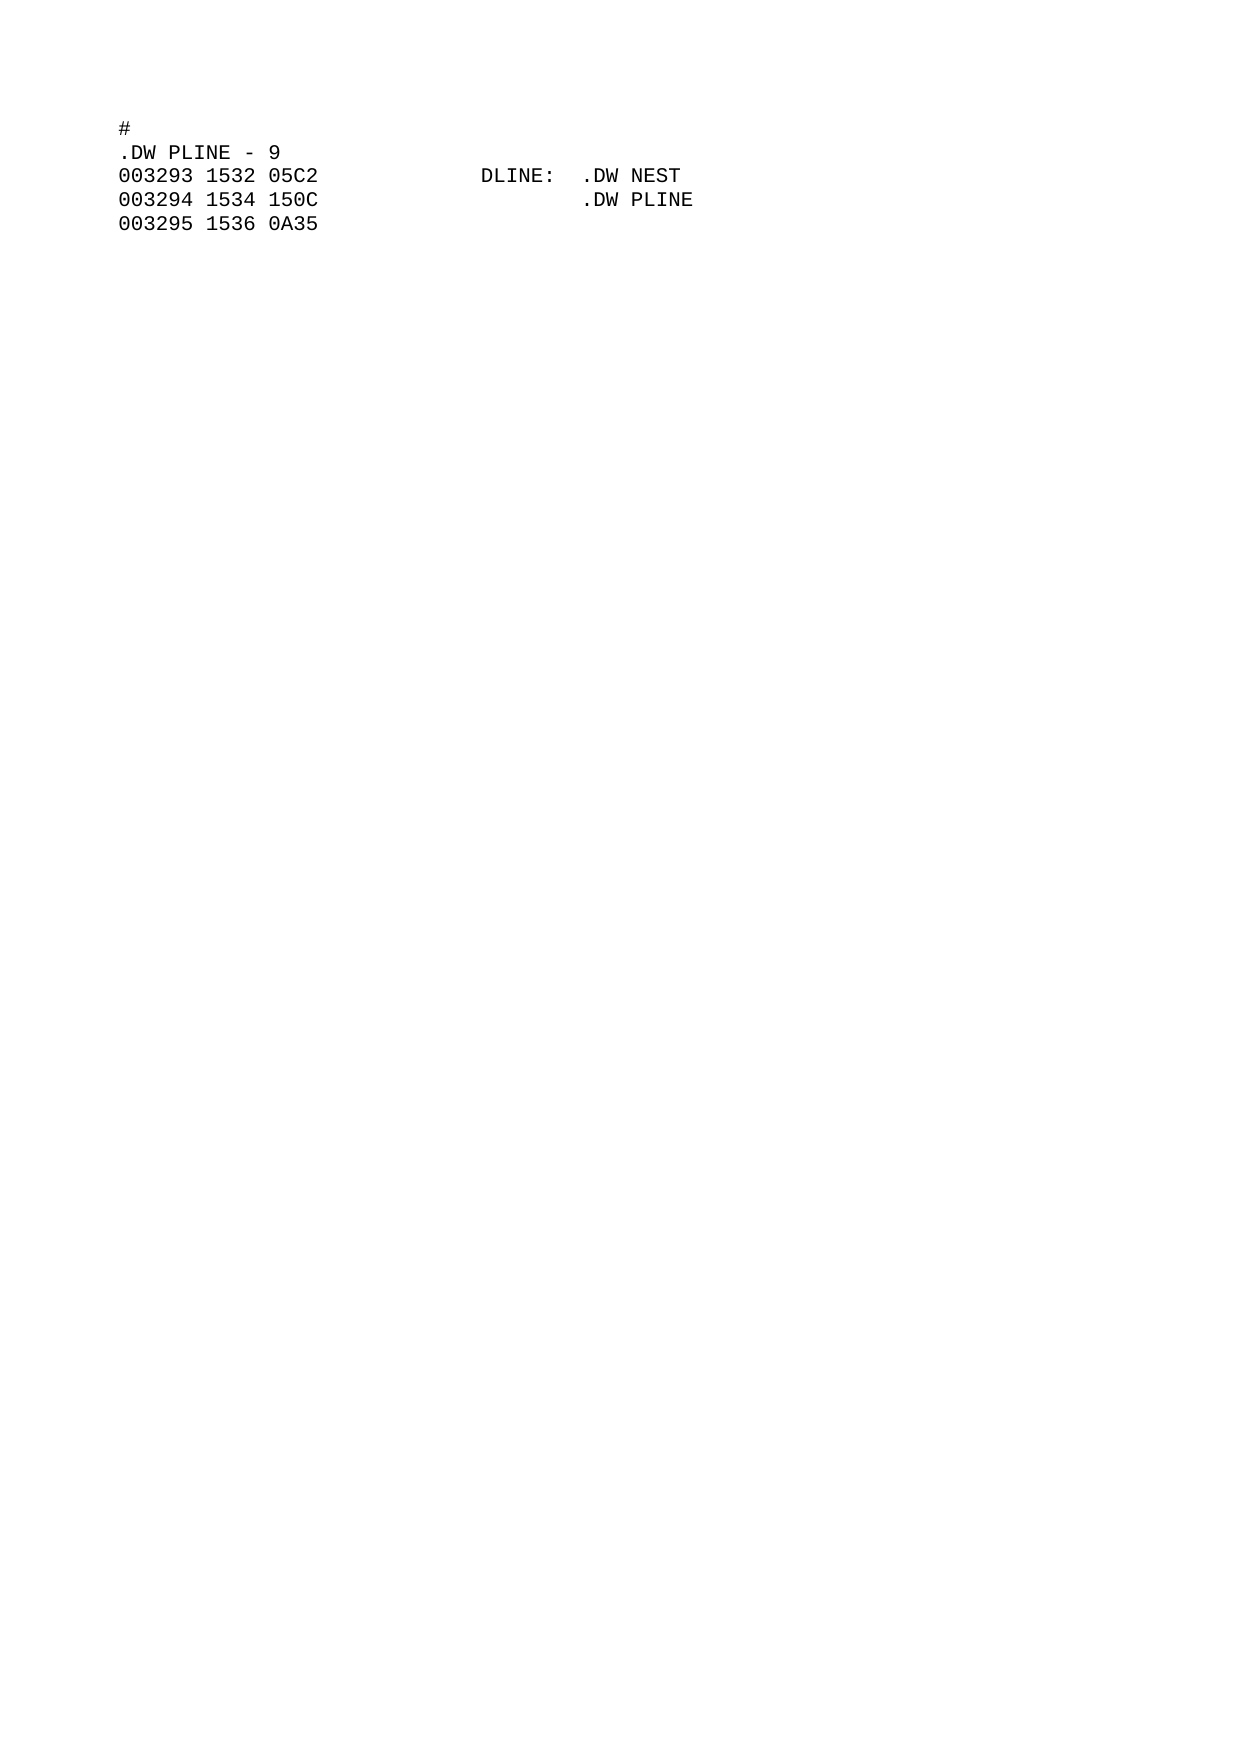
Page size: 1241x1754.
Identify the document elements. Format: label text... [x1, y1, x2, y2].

text 003295 1536 0A35 [118, 213, 1122, 236]
text 003293 1532 05C2 DLINE: .DW NEST [118, 165, 1122, 189]
text 003294 1534 150C .DW PLINE [118, 189, 1122, 213]
text # .DW PLINE - 9 [118, 118, 1122, 165]
